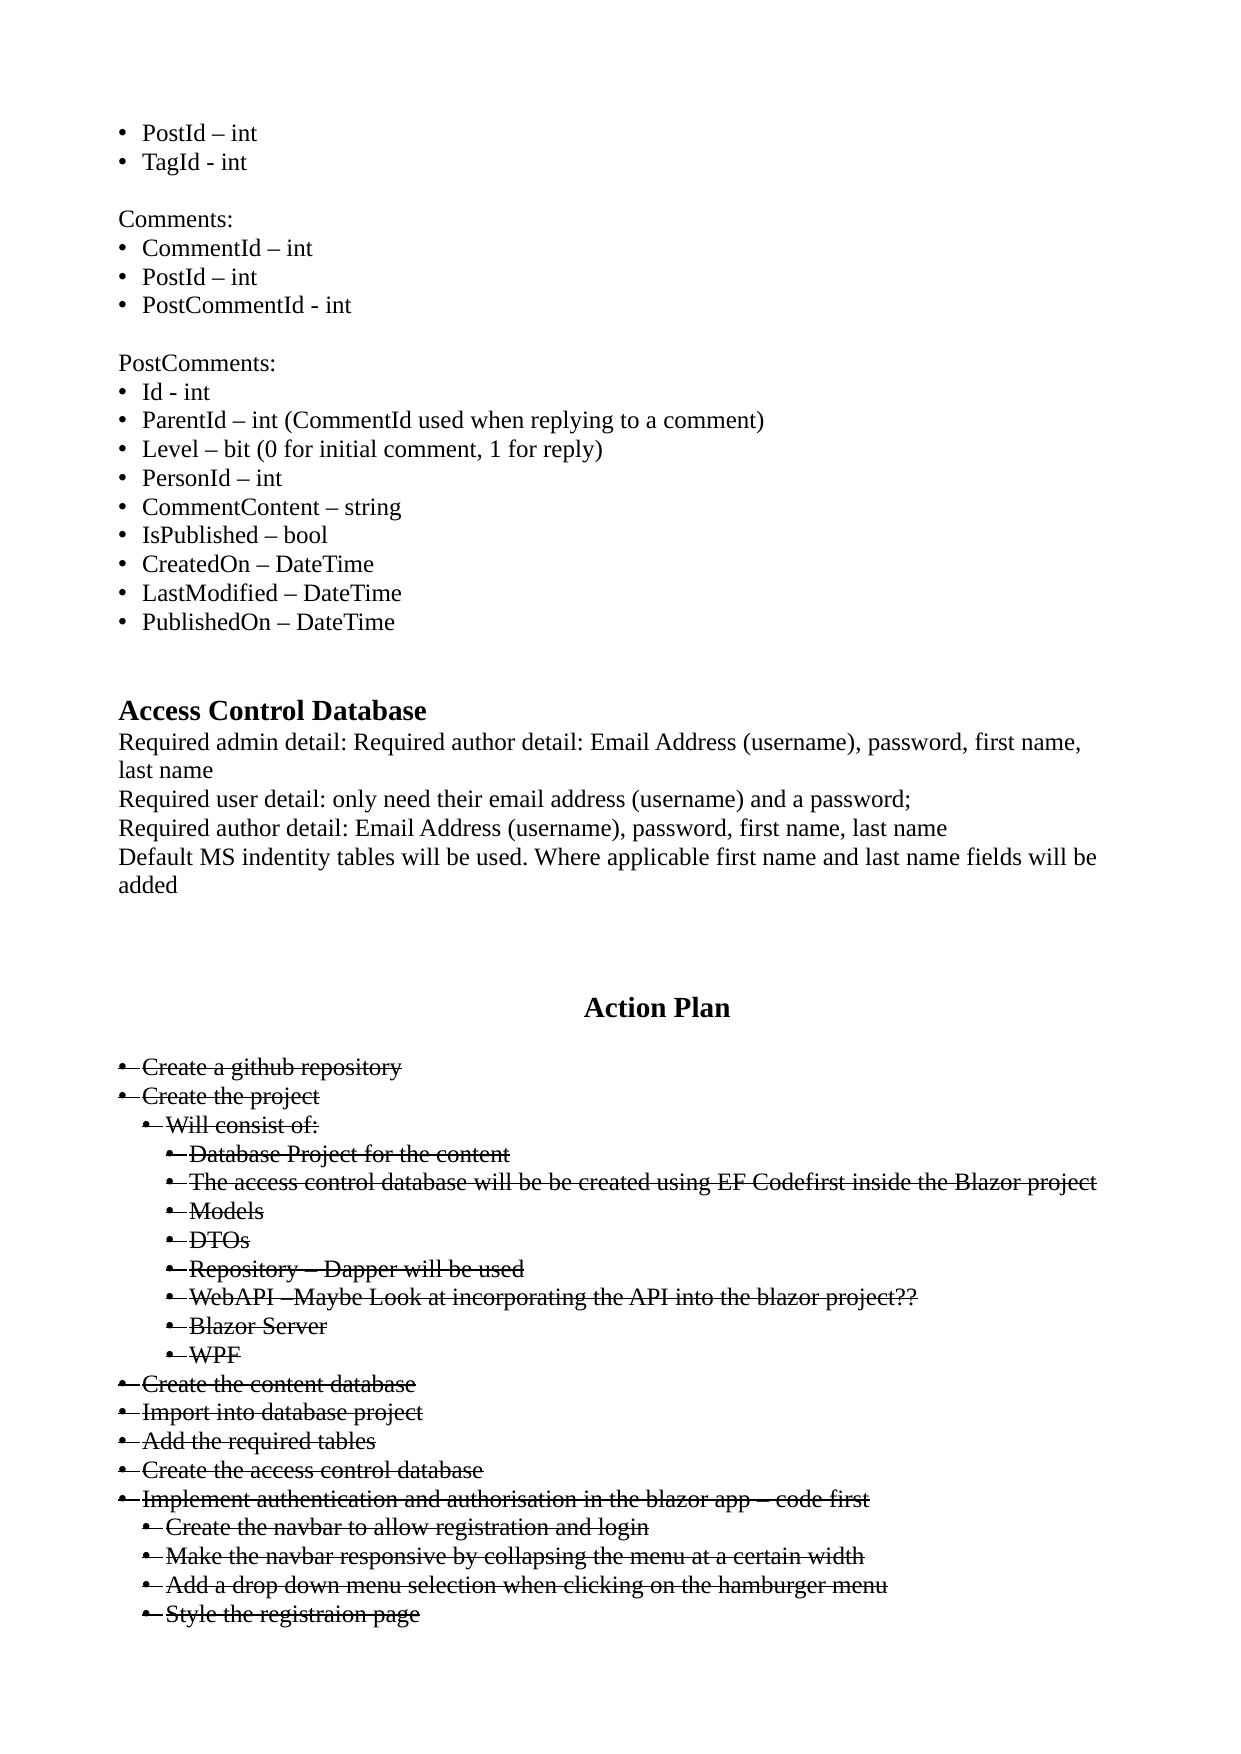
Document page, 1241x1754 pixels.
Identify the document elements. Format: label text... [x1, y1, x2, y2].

list Id - int [118, 377, 1122, 406]
list LastModified – DateTime [118, 578, 1122, 607]
list Create the project [118, 1081, 1122, 1110]
text Default MS indentity tables will be used. Where applicable first name and last name fields will be added [118, 842, 1122, 899]
list Blazor Server [165, 1311, 1122, 1340]
text Comments: [118, 204, 1122, 233]
list CreatedOn – DateTime [118, 549, 1122, 578]
text Action Plan [192, 990, 1122, 1024]
list Create a github repository [118, 1052, 1122, 1081]
text Required author detail: Email Address (username), password, first name, last name [118, 813, 1122, 842]
text Access Control Database [118, 693, 1122, 727]
list Repository – Dapper will be used [165, 1254, 1122, 1282]
list PersonId – int [118, 463, 1122, 492]
list Import into database project [118, 1397, 1122, 1426]
list TagId - int [118, 147, 1122, 176]
list DTOs [165, 1225, 1122, 1254]
list Models [165, 1196, 1122, 1225]
list Create the navbar to allow registration and login [142, 1512, 1122, 1541]
list Create the content database [118, 1369, 1122, 1397]
list Add the required tables [118, 1426, 1122, 1455]
list WPF [165, 1340, 1122, 1369]
list Implement authentication and authorisation in the blazor app – code first [118, 1484, 1122, 1512]
list CommentContent – string [118, 492, 1122, 521]
text PostComments: [118, 348, 1122, 377]
list Database Project for the content [165, 1139, 1122, 1167]
list IsPublished – bool [118, 521, 1122, 549]
list PostCommentId - int [118, 291, 1122, 319]
list PostId – int [118, 262, 1122, 291]
list Create the access control database [118, 1455, 1122, 1484]
list Style the registraion page [142, 1599, 1122, 1627]
list CommentId – int [118, 233, 1122, 262]
list PostId – int [118, 118, 1122, 147]
list Add a drop down menu selection when clicking on the hamburger menu [142, 1570, 1122, 1599]
list Will consist of: [142, 1110, 1122, 1139]
list PublishedOn – DateTime [118, 607, 1122, 636]
list Make the navbar responsive by collapsing the menu at a certain width [142, 1541, 1122, 1570]
list Level – bit (0 for initial comment, 1 for reply) [118, 434, 1122, 463]
text Required admin detail: Required author detail: Email Address (username), password, first name, last name [118, 727, 1122, 784]
list The access control database will be be created using EF Codefirst inside the Blazor project [165, 1167, 1122, 1196]
text Required user detail: only need their email address (username) and a password; [118, 784, 1122, 813]
list WebAPI –Maybe Look at incorporating the API into the blazor project?? [165, 1282, 1122, 1311]
list ParentId – int (CommentId used when replying to a comment) [118, 406, 1122, 434]
